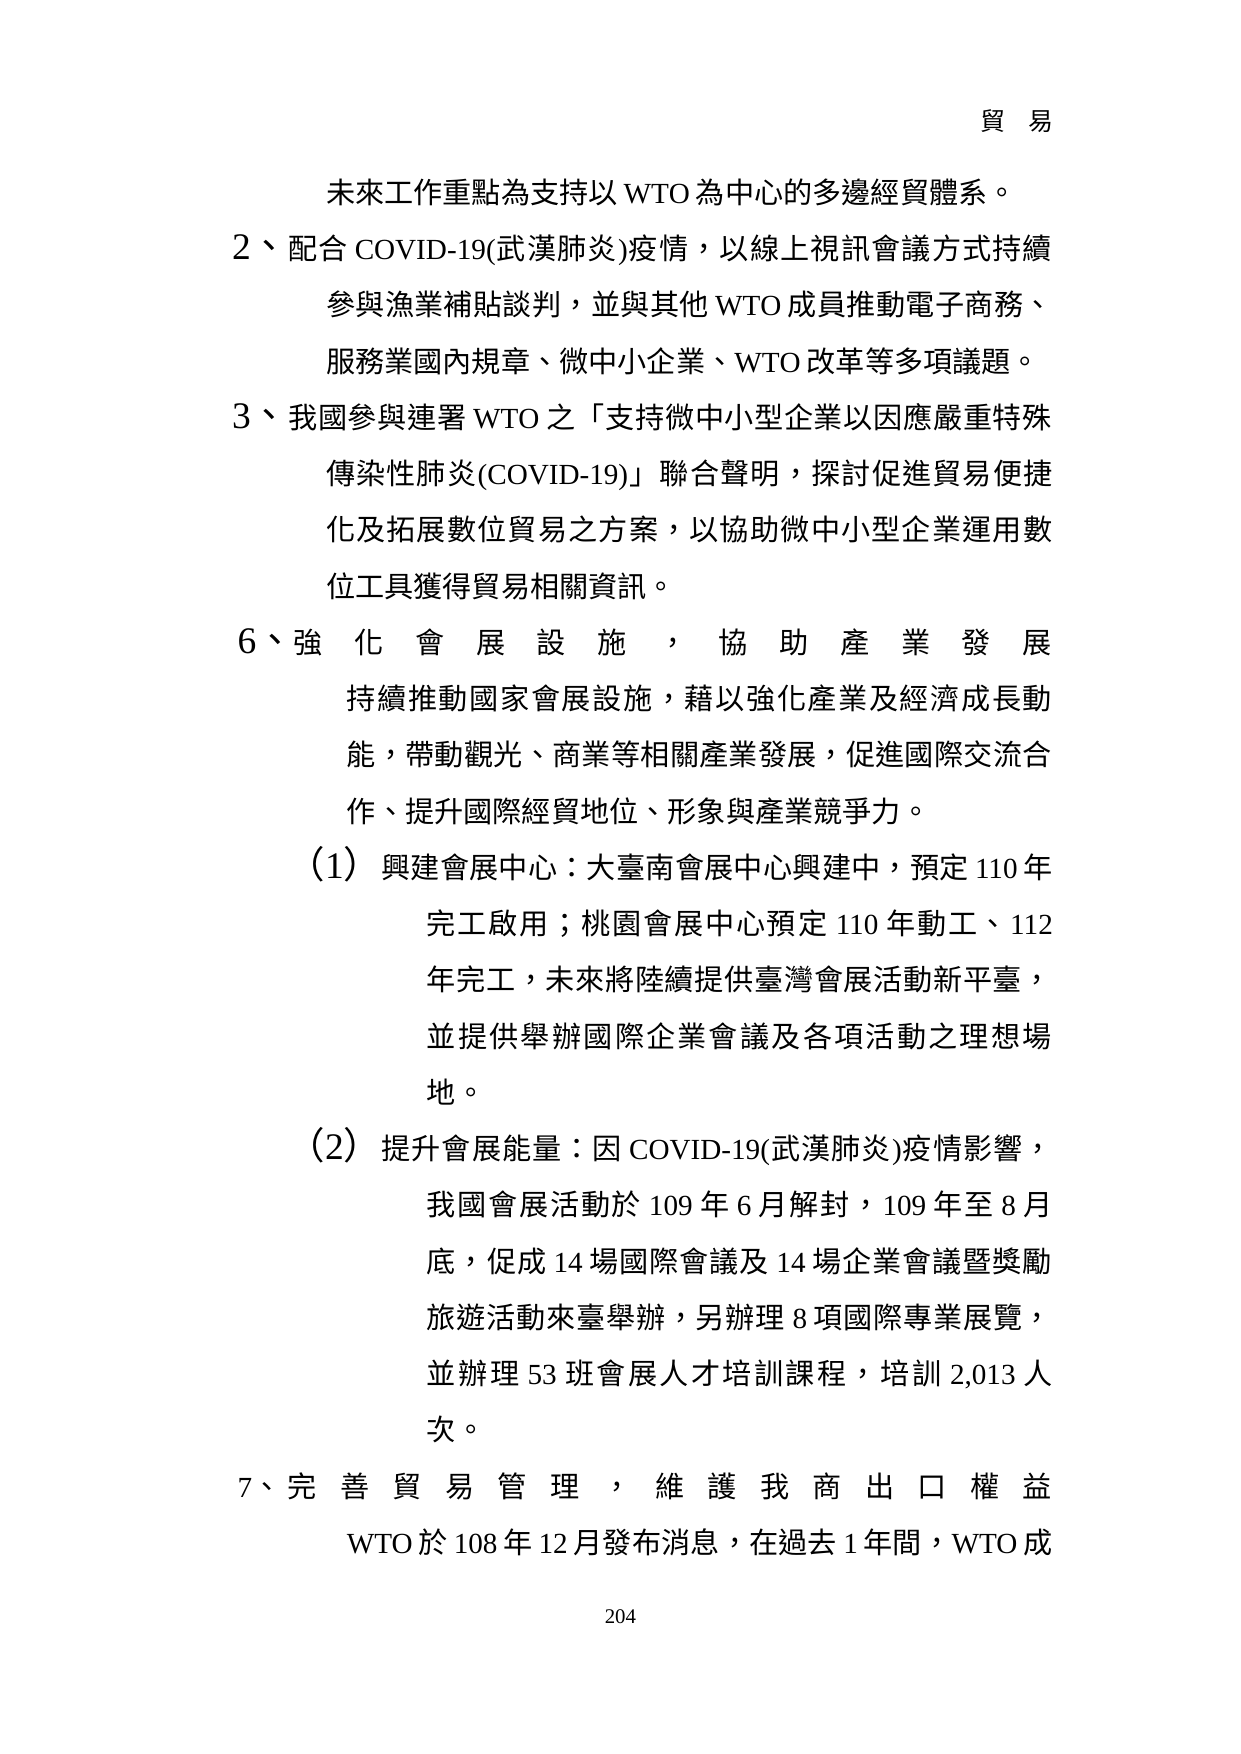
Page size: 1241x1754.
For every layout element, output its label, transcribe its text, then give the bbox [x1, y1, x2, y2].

list 配合COVID-19(武漢肺炎)疫情，以線上視訊會議方式持續參與漁業補貼談判，並與其他WTO成員推動電子商務、服務業國內規章、微中小企業、WTO改革等多項議題。 [232, 214, 1053, 383]
list 提升會展能量：因COVID-19(武漢肺炎)疫情影響，我國會展活動於109年6月解封，109年至8月底，促成14場國際會議及14場企業會議暨獎勵旅遊活動來臺舉辦，另辦理8項國際專業展覽，並辦理53班會展人才培訓課程，培訓2,013人次。 [287, 1114, 1053, 1452]
list 完善貿易管理，維護我商出口權益 WTO於108年12月發布消息，在過去1年間，WTO成 [237, 1452, 1053, 1564]
list 強化會展設施，協助產業發展 持續推動國家會展設施，藉以強化產業及經濟成長動能，帶動觀光、商業等相關產業發展，促進國際交流合作、提升國際經貿地位、形象與產業競爭力。 [237, 608, 1053, 833]
list 未來工作重點為支持以WTO為中心的多邊經貿體系。 [232, 158, 1053, 214]
list 我國參與連署WTO之「支持微中小型企業以因應嚴重特殊傳染性肺炎(COVID-19)」聯合聲明，探討促進貿易便捷化及拓展數位貿易之方案，以協助微中小型企業運用數位工具獲得貿易相關資訊。 [232, 383, 1053, 608]
list 興建會展中心：大臺南會展中心興建中，預定110年完工啟用；桃園會展中心預定110年動工、112年完工，未來將陸續提供臺灣會展活動新平臺，並提供舉辦國際企業會議及各項活動之理想場地。 [287, 833, 1053, 1114]
